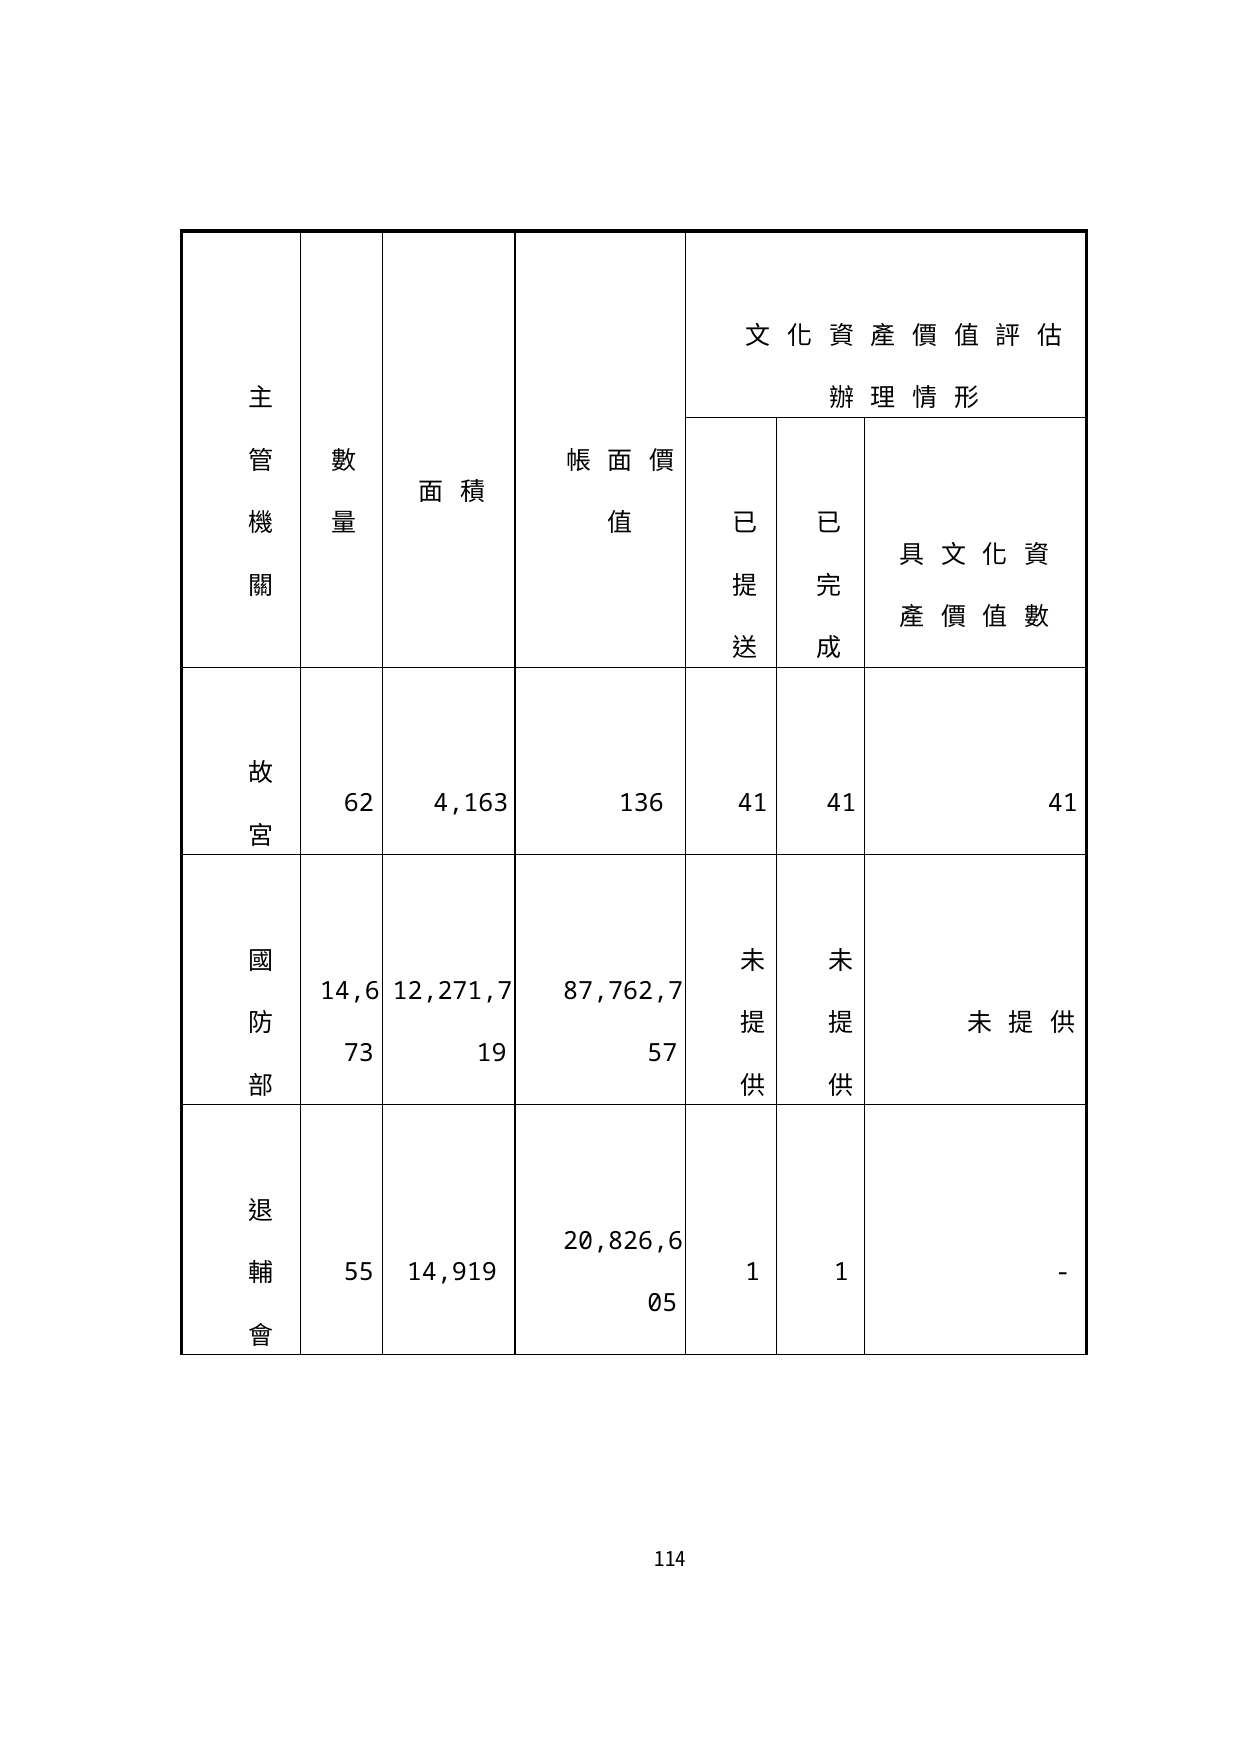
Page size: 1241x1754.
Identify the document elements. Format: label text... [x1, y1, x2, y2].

table_cell 1 [777, 1105, 864, 1354]
table_cell 4,163 [383, 668, 514, 854]
table_cell 87,762,757 [516, 855, 685, 1104]
table_cell 故宮 [183, 668, 300, 854]
table_cell 退輔會 [183, 1105, 300, 1354]
table_header 面積 [383, 233, 514, 667]
table_cell 未提供 [865, 855, 1085, 1104]
table_cell 136 [516, 668, 685, 854]
table_cell 1 [686, 1105, 776, 1354]
table_cell 14,673 [301, 855, 382, 1104]
table_cell - [865, 1105, 1085, 1354]
table_header 文化資產價值評估辦理情形 [686, 233, 1085, 417]
table_cell 未提供 [686, 855, 776, 1104]
table_cell 41 [686, 668, 776, 854]
table_cell 62 [301, 668, 382, 854]
table_cell 41 [777, 668, 864, 854]
table_header 帳面價值 [516, 233, 685, 667]
table_cell 12,271,719 [383, 855, 514, 1104]
table_header 主管機關 [183, 233, 300, 667]
table_cell 已完成 [777, 418, 864, 667]
table_cell 國防部 [183, 855, 300, 1104]
table_cell 55 [301, 1105, 382, 1354]
table_cell 14,919 [383, 1105, 514, 1354]
table_cell 20,826,605 [516, 1105, 685, 1354]
table_cell 41 [865, 668, 1085, 854]
table_header 數量 [301, 233, 382, 667]
table_cell 具文化資產價值數 [865, 418, 1085, 667]
table_cell 未提供 [777, 855, 864, 1104]
table_cell 已提送 [686, 418, 776, 667]
